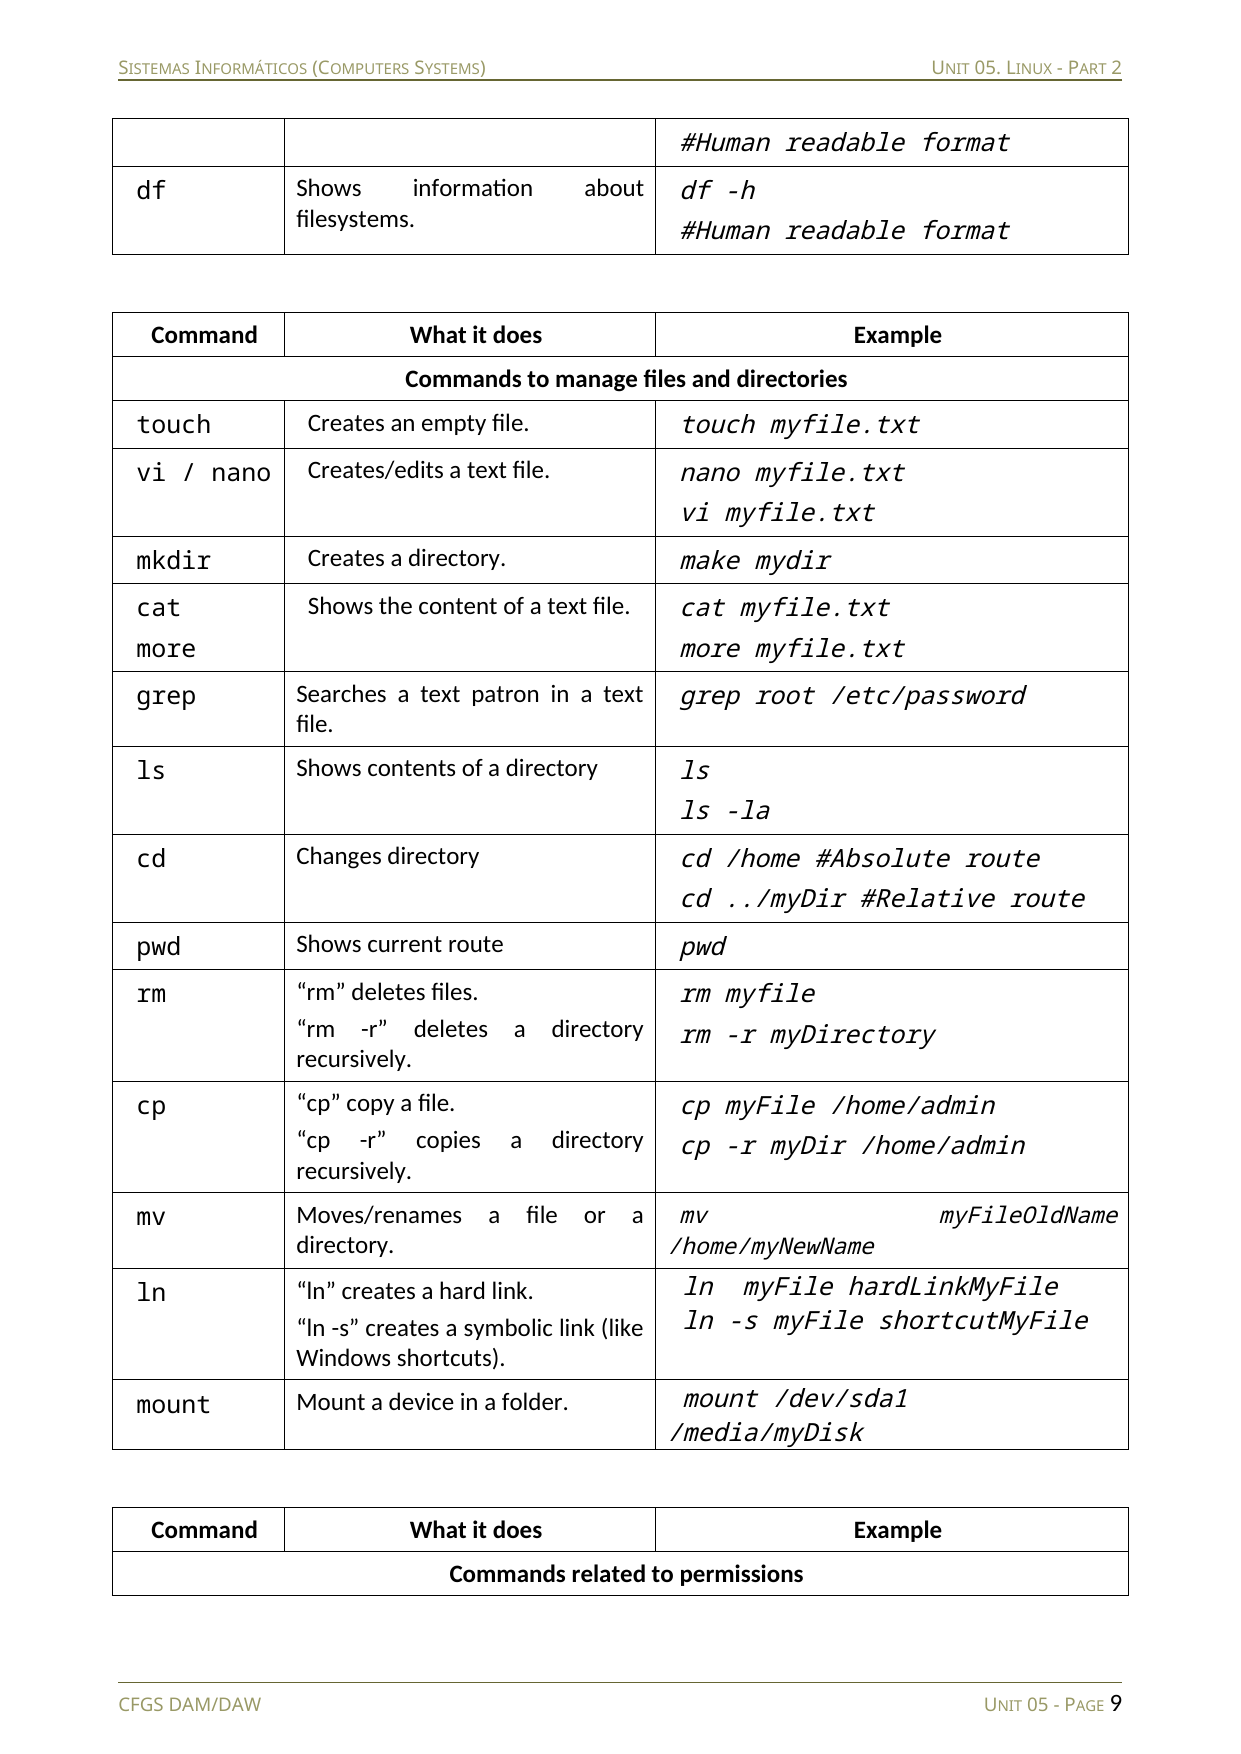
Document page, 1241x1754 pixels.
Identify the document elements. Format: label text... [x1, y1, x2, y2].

table_cell ln myFile hardLinkMyFile ln -s myFile shortcutMyFile [656, 1269, 1128, 1379]
table_cell Creates an empty file. [285, 401, 655, 447]
table_cell “ln” creates a hard link. “ln -s” creates a symbolic link (like Windows shortcuts). [285, 1269, 655, 1379]
table_cell Changes directory [285, 835, 655, 922]
table_cell mkdir [113, 537, 284, 583]
table_cell [285, 119, 655, 166]
table_cell Moves/renames a file or a directory. [285, 1193, 655, 1268]
table_cell “rm” deletes files. “rm -r” deletes a directory recursively. [285, 970, 655, 1081]
table_cell Shows contents of a directory [285, 747, 655, 833]
table_cell Shows the content of a text file. [285, 584, 655, 671]
table_cell mv myFileOldName /home/myNewName [656, 1193, 1128, 1268]
table_cell ls [113, 747, 284, 833]
table_cell pwd [113, 923, 284, 969]
table_cell touch [113, 401, 284, 447]
table_cell vi / nano [113, 449, 284, 536]
table_cell grep [113, 672, 284, 746]
table_header Command [113, 1508, 284, 1551]
table_cell cd [113, 835, 284, 922]
table_cell ln [113, 1269, 284, 1379]
table_cell #Human readable format [656, 119, 1128, 166]
table_cell mv [113, 1193, 284, 1268]
table_cell Shows information about filesystems. [285, 167, 655, 253]
table_header Example [656, 1508, 1128, 1551]
table_cell mount [113, 1380, 284, 1448]
table_cell cat myfile.txt more myfile.txt [656, 584, 1128, 671]
table_cell Creates/edits a text file. [285, 449, 655, 536]
table_cell Commands related to permissions [113, 1552, 1128, 1595]
table_cell Mount a device in a folder. [285, 1380, 655, 1448]
table_cell rm [113, 970, 284, 1081]
table_cell cd /home #Absolute route cd ../myDir #Relative route [656, 835, 1128, 922]
table_header What it does [285, 1508, 655, 1551]
table_cell pwd [656, 923, 1128, 969]
table_cell df [113, 167, 284, 253]
table_cell mount /dev/sda1 /media/myDisk [656, 1380, 1128, 1448]
table_cell cp [113, 1082, 284, 1192]
table_cell Shows current route [285, 923, 655, 969]
table_header Example [656, 313, 1128, 356]
table_cell Searches a text patron in a text file. [285, 672, 655, 746]
table_header What it does [285, 313, 655, 356]
table_cell rm myfile rm -r myDirectory [656, 970, 1128, 1081]
table_cell Commands to manage files and directories [113, 357, 1128, 400]
table_cell Creates a directory. [285, 537, 655, 583]
table_cell cat more [113, 584, 284, 671]
table_cell make mydir [656, 537, 1128, 583]
table_cell “cp” copy a file. “cp -r” copies a directory recursively. [285, 1082, 655, 1192]
table_cell touch myfile.txt [656, 401, 1128, 447]
table_cell ls ls -la [656, 747, 1128, 833]
table_cell [113, 119, 284, 166]
table_cell cp myFile /home/admin cp -r myDir /home/admin [656, 1082, 1128, 1192]
table_cell nano myfile.txt vi myfile.txt [656, 449, 1128, 536]
table_cell grep root /etc/password [656, 672, 1128, 746]
table_header Command [113, 313, 284, 356]
table_cell df -h #Human readable format [656, 167, 1128, 253]
